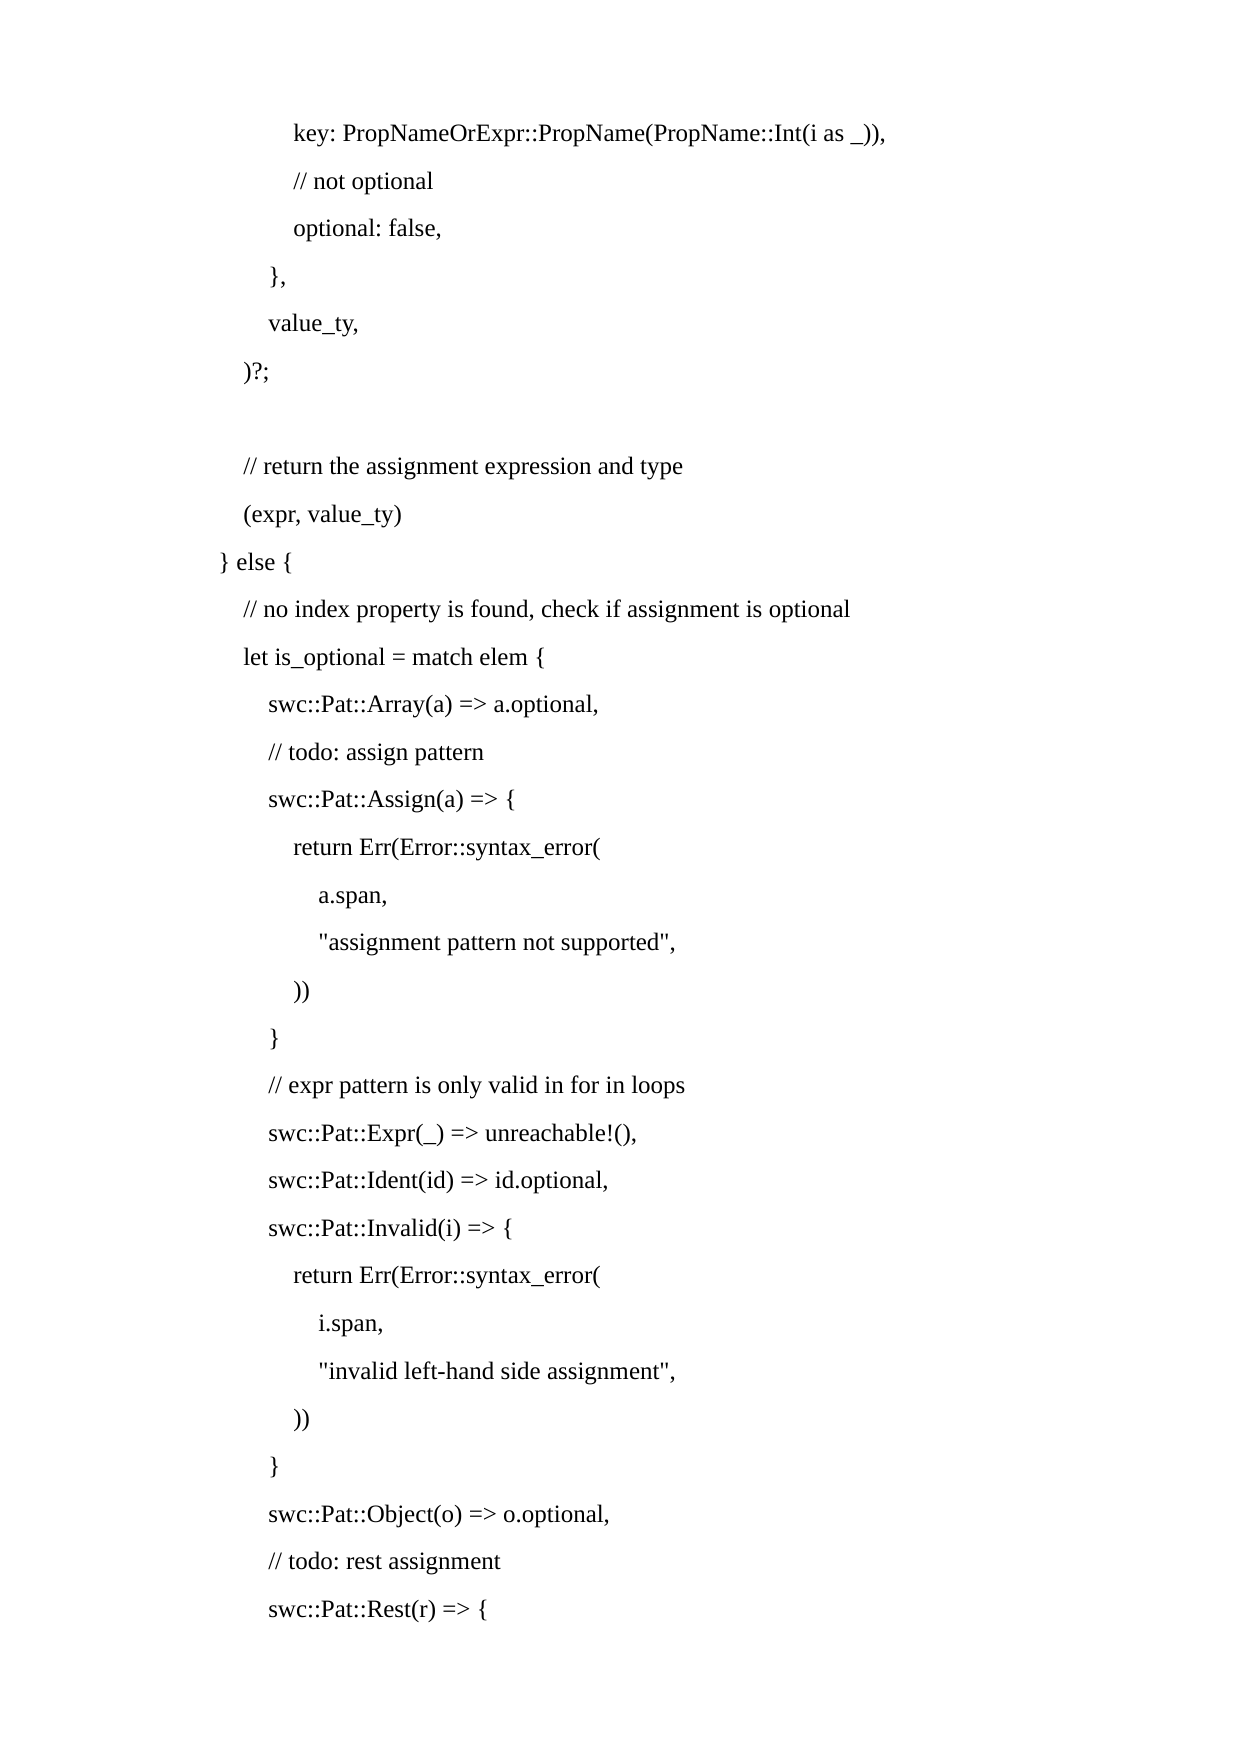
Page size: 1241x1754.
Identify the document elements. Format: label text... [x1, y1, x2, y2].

text } [118, 1023, 1122, 1051]
text // not optional [118, 166, 1122, 194]
text value_ty, [118, 308, 1122, 337]
text }, [118, 261, 1122, 290]
text swc::Pat::Object(o) => o.optional, [118, 1499, 1122, 1527]
text optional: false, [118, 213, 1122, 242]
text swc::Pat::Ident(id) => id.optional, [118, 1165, 1122, 1194]
text "invalid left-hand side assignment", [118, 1356, 1122, 1384]
text return Err(Error::syntax_error( [118, 1261, 1122, 1289]
text swc::Pat::Expr(_) => unreachable!(), [118, 1118, 1122, 1147]
text a.span, [118, 880, 1122, 908]
text let is_optional = match elem { [118, 642, 1122, 671]
text // expr pattern is only valid in for in loops [118, 1070, 1122, 1099]
text return Err(Error::syntax_error( [118, 832, 1122, 861]
text // todo: assign pattern [118, 737, 1122, 766]
text key: PropNameOrExpr::PropName(PropName::Int(i as _)), [118, 118, 1122, 147]
text swc::Pat::Assign(a) => { [118, 784, 1122, 813]
text // no index property is found, check if assignment is optional [118, 594, 1122, 623]
text )) [118, 1403, 1122, 1432]
text // todo: rest assignment [118, 1546, 1122, 1575]
text )?; [118, 356, 1122, 385]
text // return the assignment expression and type [118, 451, 1122, 480]
text } else { [118, 547, 1122, 575]
text )) [118, 975, 1122, 1004]
text (expr, value_ty) [118, 499, 1122, 528]
text i.span, [118, 1308, 1122, 1337]
text swc::Pat::Array(a) => a.optional, [118, 689, 1122, 718]
text } [118, 1451, 1122, 1480]
text swc::Pat::Rest(r) => { [118, 1594, 1122, 1623]
text "assignment pattern not supported", [118, 927, 1122, 956]
text swc::Pat::Invalid(i) => { [118, 1213, 1122, 1242]
